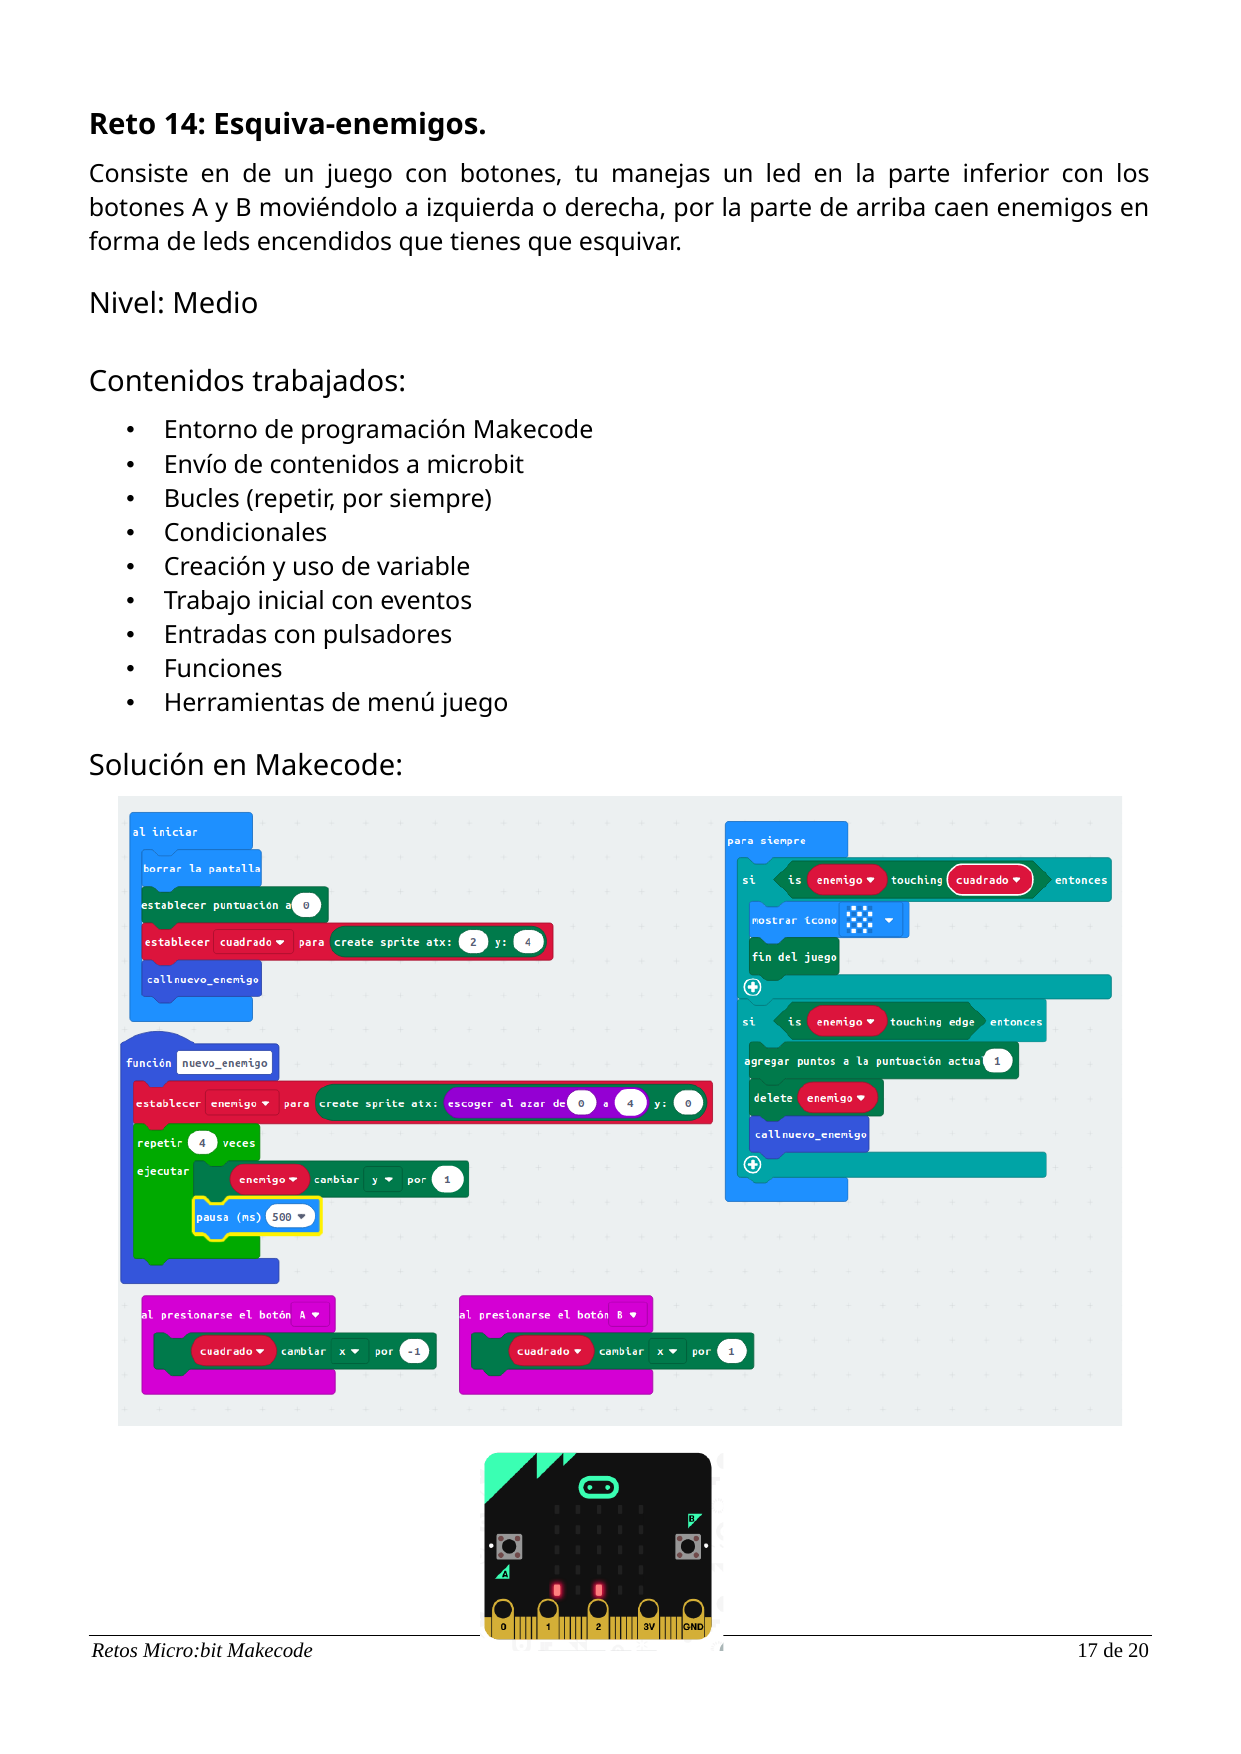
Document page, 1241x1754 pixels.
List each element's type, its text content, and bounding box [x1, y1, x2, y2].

list Entradas con pulsadores [126, 617, 1152, 651]
list Condicionales [126, 514, 1152, 548]
picture [118, 796, 1123, 1426]
list Herramientas de menú juego [126, 685, 1152, 719]
list Entorno de programación Makecode [126, 412, 1152, 446]
text Consiste en de un juego con botones, tu manejas un led en la parte inferior con los botones A y B moviéndolo a izquierda o derecha, por la parte de arriba caen enemigos en forma de leds encendidos que tienes que esquivar. [88, 156, 1152, 258]
list Funciones [126, 651, 1152, 685]
picture [480, 1450, 724, 1651]
subtitle Contenidos trabajados: [88, 360, 1152, 400]
subtitle Reto 14: Esquiva-enemigos. [88, 103, 1152, 143]
subtitle Nivel: Medio [88, 283, 1152, 322]
list Creación y uso de variable [126, 548, 1152, 582]
list Bucles (repetir, por siempre) [126, 480, 1152, 514]
list Trabajo inicial con eventos [126, 582, 1152, 617]
list Envío de contenidos a microbit [126, 446, 1152, 480]
subtitle Solución en Makecode: [88, 744, 1152, 783]
